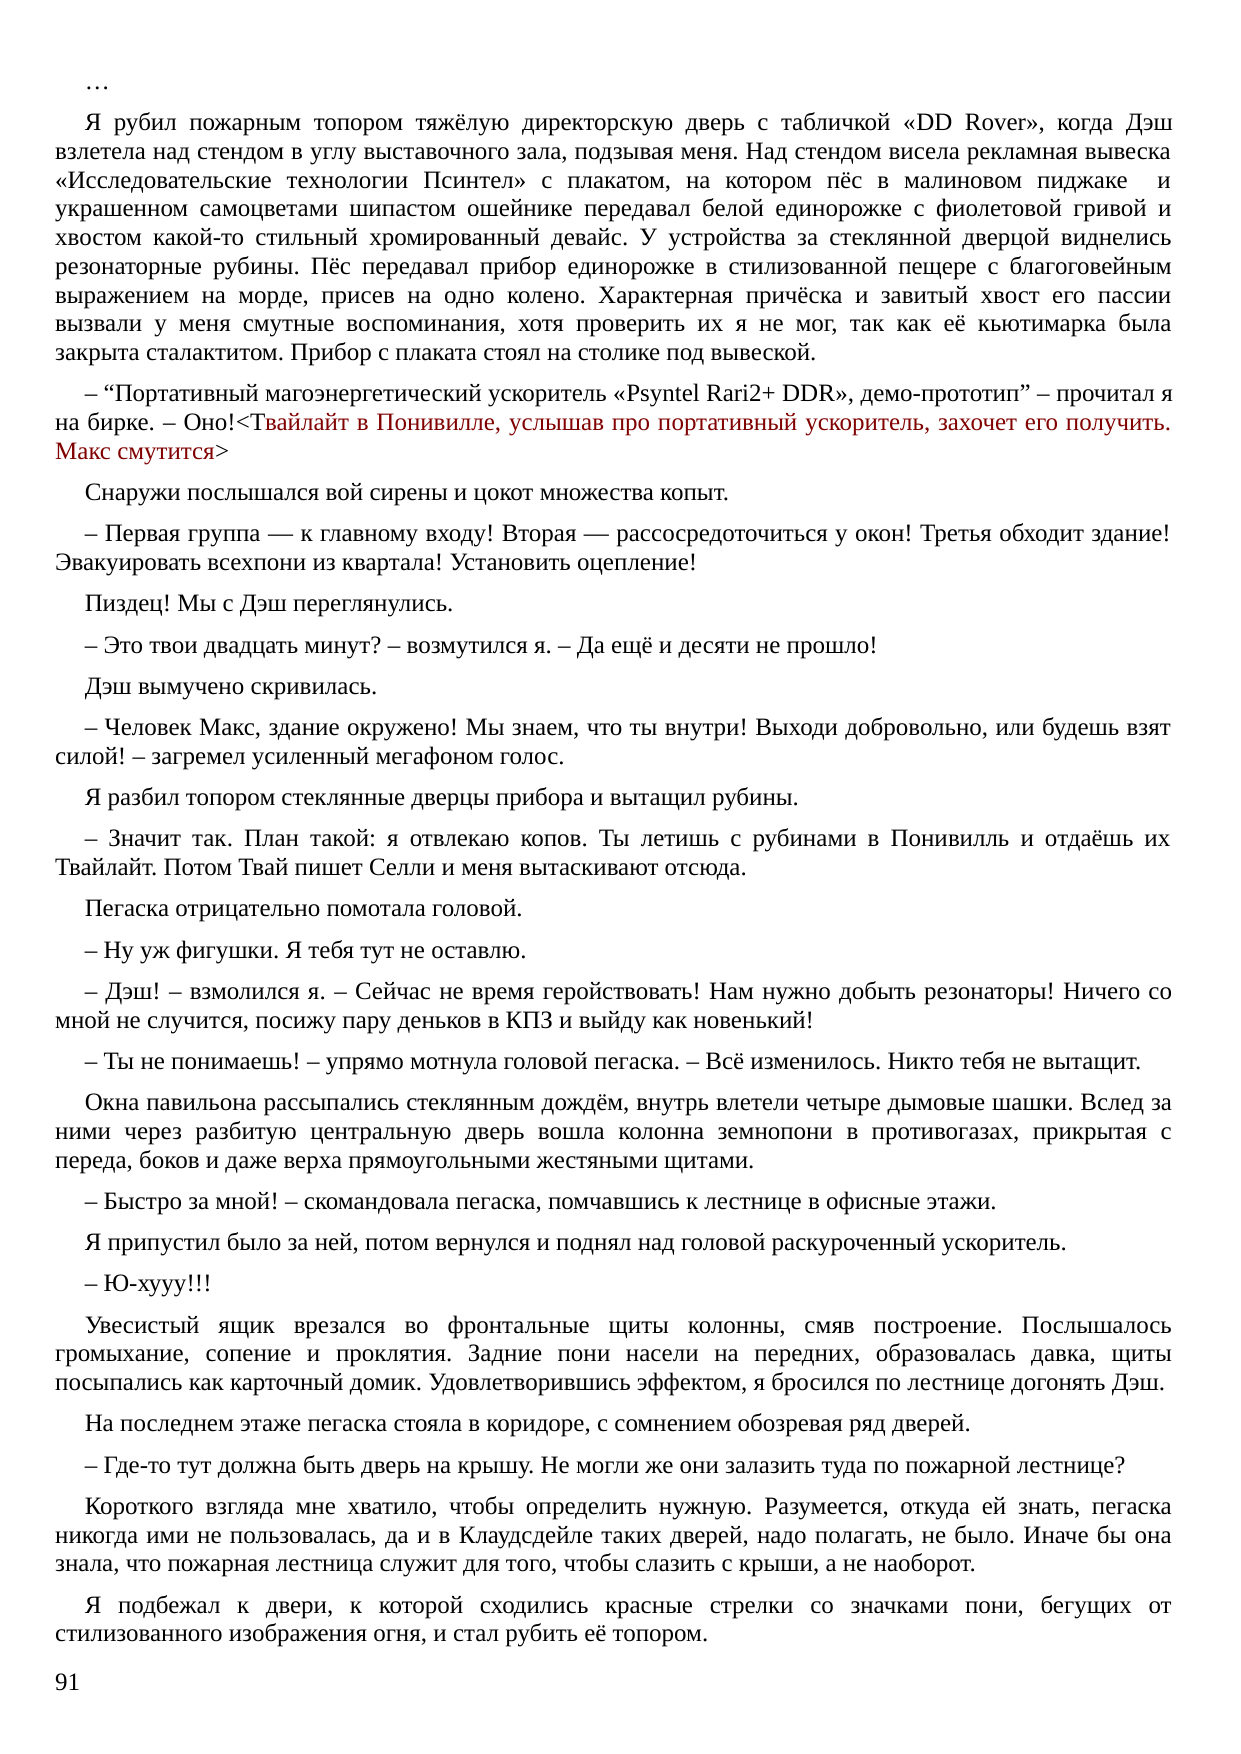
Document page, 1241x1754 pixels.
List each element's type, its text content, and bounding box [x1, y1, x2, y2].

text Увесистый ящик врезался во фронтальные щиты колонны, смяв построение. Послышалось громыхание, сопение и проклятия. Задние пони насели на передних, образовалась давка, щиты посыпались как карточный домик. Удовлетворившись эффектом, я бросился по лестнице догонять Дэш. [55, 1310, 1173, 1396]
text Я подбежал к двери, к которой сходились красные стрелки со значками пони, бегущих от стилизованного изображения огня, и стал рубить её топором. [55, 1590, 1173, 1647]
text Пегаска отрицательно помотала головой. [55, 893, 1173, 922]
text – Быстро за мной! – скомандовала пегаска, помчавшись к лестнице в офисные этажи. [55, 1186, 1173, 1215]
text Я рубил пожарным топором тяжёлую директорскую дверь с табличкой «DD Rover», когда Дэш взлетела над стендом в углу выставочного зала, подзывая меня. Над стендом висела рекламная вывеска «Исследовательские технологии Псинтел» с плакатом, на котором пёс в малиновом пиджаке и украшенном самоцветами шипастом ошейнике передавал белой единорожке с фиолетовой гривой и хвостом какой-то стильный хромированный девайс. У устройства за стеклянной дверцой виднелись резонаторные рубины. Пёс передавал прибор единорожке в стилизованной пещере с благоговейным выражением на морде, присев на одно колено. Характерная причёска и завитый хвост его пассии вызвали у меня смутные воспоминания, хотя проверить их я не мог, так как её кьютимарка была закрыта сталактитом. Прибор с плаката стоял на столике под вывеской. [55, 107, 1173, 366]
text Снаружи послышался вой сирены и цокот множества копыт. [55, 477, 1173, 506]
text – Ты не понимаешь! – упрямо мотнула головой пегаска. – Всё изменилось. Никто тебя не вытащит. [55, 1046, 1173, 1075]
text – “Портативный магоэнергетический ускоритель «Psyntel Rari2+ DDR», демо-прототип” – прочитал я на бирке. – Оно!<Твайлайт в Понивилле, услышав про портативный ускоритель, захочет его получить. Макс смутится> [55, 378, 1173, 465]
text Дэш вымучено скривилась. [55, 671, 1173, 700]
text – Это твои двадцать минут? – возмутился я. – Да ещё и десяти не прошло! [55, 630, 1173, 658]
text – Первая группа — к главному входу! Вторая — рассосредоточиться у окон! Третья обходит здание! Эвакуировать всехпони из квартала! Установить оцепление! [55, 518, 1173, 576]
text Я припустил было за ней, потом вернулся и поднял над головой раскуроченный ускоритель. [55, 1227, 1173, 1256]
text Окна павильона рассыпались стеклянным дождём, внутрь влетели четыре дымовые шашки. Вслед за ними через разбитую центральную дверь вошла колонна земнопони в противогазах, прикрытая с переда, боков и даже верха прямоугольными жестяными щитами. [55, 1087, 1173, 1173]
text – Человек Макс, здание окружено! Мы знаем, что ты внутри! Выходи добровольно, или будешь взят силой! – загремел усиленный мегафоном голос. [55, 712, 1173, 770]
text – Дэш! – взмолился я. – Сейчас не время геройствовать! Нам нужно добыть резонаторы! Ничего со мной не случится, посижу пару деньков в КПЗ и выйду как новенький! [55, 976, 1173, 1033]
text Короткого взгляда мне хватило, чтобы определить нужную. Разумеется, откуда ей знать, пегаска никогда ими не пользовалась, да и в Клаудсдейле таких дверей, надо полагать, не было. Иначе бы она знала, что пожарная лестница служит для того, чтобы слазить с крыши, а не наоборот. [55, 1491, 1173, 1577]
text – Ну уж фигушки. Я тебя тут не оставлю. [55, 935, 1173, 963]
text Пиздец! Мы с Дэш переглянулись. [55, 588, 1173, 617]
text На последнем этаже пегаска стояла в коридоре, с сомнением обозревая ряд дверей. [55, 1408, 1173, 1437]
text – Ю-хууу!!! [55, 1268, 1173, 1297]
text – Где-то тут должна быть дверь на крышу. Не могли же они залазить туда по пожарной лестнице? [55, 1450, 1173, 1478]
text … [55, 66, 1173, 95]
text Я разбил топором стеклянные дверцы прибора и вытащил рубины. [55, 782, 1173, 811]
text – Значит так. План такой: я отвлекаю копов. Ты летишь с рубинами в Понивилль и отдаёшь их Твайлайт. Потом Твай пишет Селли и меня вытаскивают отсюда. [55, 823, 1173, 881]
